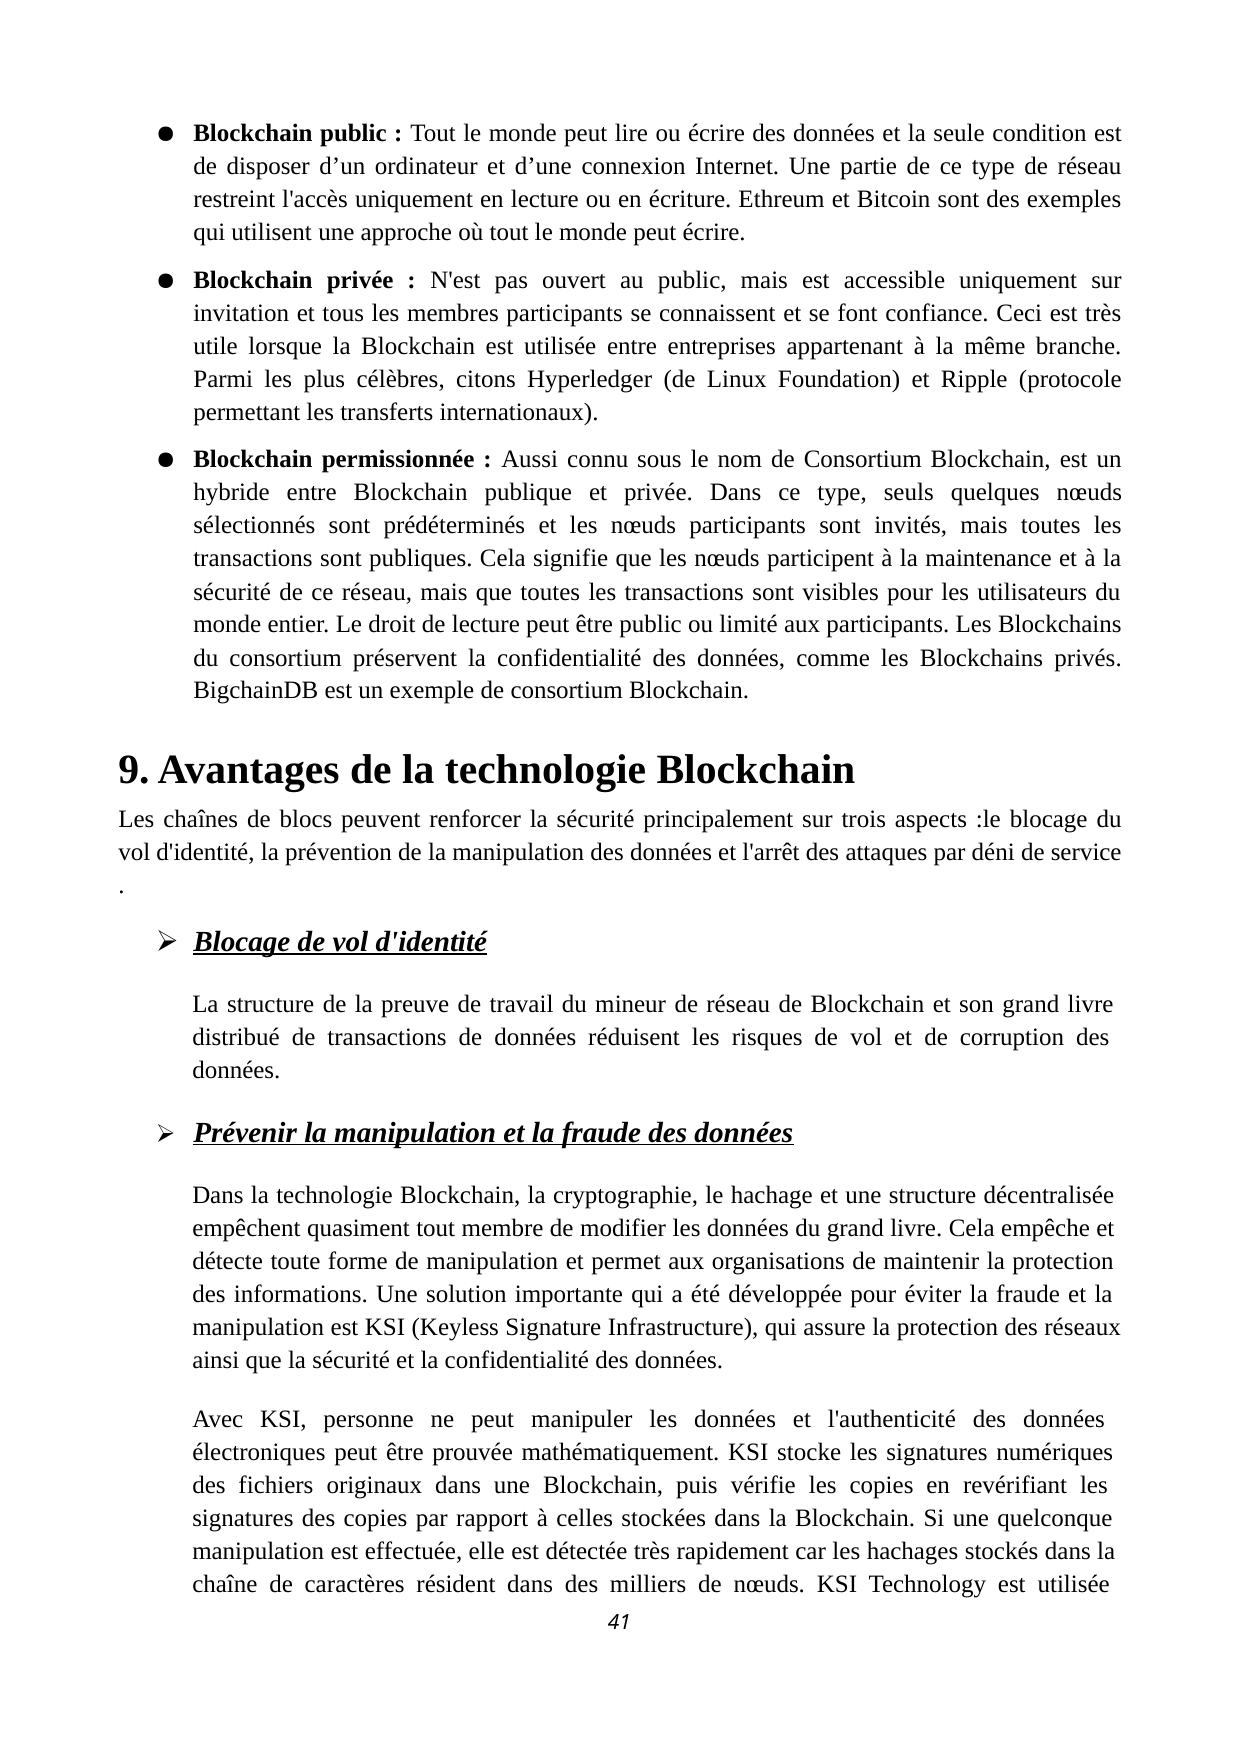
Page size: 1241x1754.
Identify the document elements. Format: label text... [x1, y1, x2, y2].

text Dans la technologie Blockchain, la cryptographie, le hachage et une structure décentralisée empêchent quasiment tout membre de modifier les données du grand livre. Cela empêche et détecte toute forme de manipulation et permet aux organisations de maintenir la protection des informations. Une solution importante qui a été développée pour éviter la fraude et la manipulation est KSI (Keyless Signature Infrastructure), qui assure la protection des réseaux ainsi que la sécurité et la confidentialité des données. [118, 1180, 1122, 1373]
list Blockchain public : Tout le monde peut lire ou écrire des données et la seule condition est de disposer d’un ordinateur et d’une connexion Internet. Une partie de ce type de réseau restreint l'accès uniquement en lecture ou en écriture. Ethreum et Bitcoin sont des exemples qui utilisent une approche où tout le monde peut écrire. [156, 118, 1122, 246]
list Blockchain permissionnée : Aussi connu sous le nom de Consortium Blockchain, est un hybride entre Blockchain publique et privée. Dans ce type, seuls quelques nœuds sélectionnés sont prédéterminés et les nœuds participants sont invités, mais toutes les transactions sont publiques. Cela signifie que les nœuds participent à la maintenance et à la sécurité de ce réseau, mais que toutes les transactions sont visibles pour les utilisateurs du monde entier. Le droit de lecture peut être public ou limité aux participants. Les Blockchains du consortium préservent la confidentialité des données, comme les Blockchains privés. BigchainDB est un exemple de consortium Blockchain. [156, 444, 1122, 704]
list Prévenir la manipulation et la fraude des données [156, 1115, 1122, 1148]
subtitle 9. Avantages de la technologie Blockchain [118, 744, 1122, 792]
list Blocage de vol d'identité [156, 924, 1122, 958]
text La structure de la preuve de travail du mineur de réseau de Blockchain et son grand livre distribué de transactions de données réduisent les risques de vol et de corruption des données. [118, 989, 1122, 1084]
list Blockchain privée : N'est pas ouvert au public, mais est accessible uniquement sur invitation et tous les membres participants se connaissent et se font confiance. Ceci est très utile lorsque la Blockchain est utilisée entre entreprises appartenant à la même branche. Parmi les plus célèbres, citons Hyperledger (de Linux Foundation) et Ripple (protocole permettant les transferts internationaux). [156, 265, 1122, 426]
text Avec KSI, personne ne peut manipuler les données et l'authenticité des données électroniques peut être prouvée mathématiquement. KSI stocke les signatures numériques des fichiers originaux dans une Blockchain, puis vérifie les copies en revérifiant les signatures des copies par rapport à celles stockées dans la Blockchain. Si une quelconque manipulation est effectuée, elle est détectée très rapidement car les hachages stockés dans la chaîne de caractères résident dans des milliers de nœuds. KSI Technology est utilisée [118, 1404, 1122, 1598]
text Les chaînes de blocs peuvent renforcer la sécurité principalement sur trois aspects :le blocage du vol d'identité, la prévention de la manipulation des données et l'arrêt des attaques par déni de service . [118, 804, 1122, 899]
